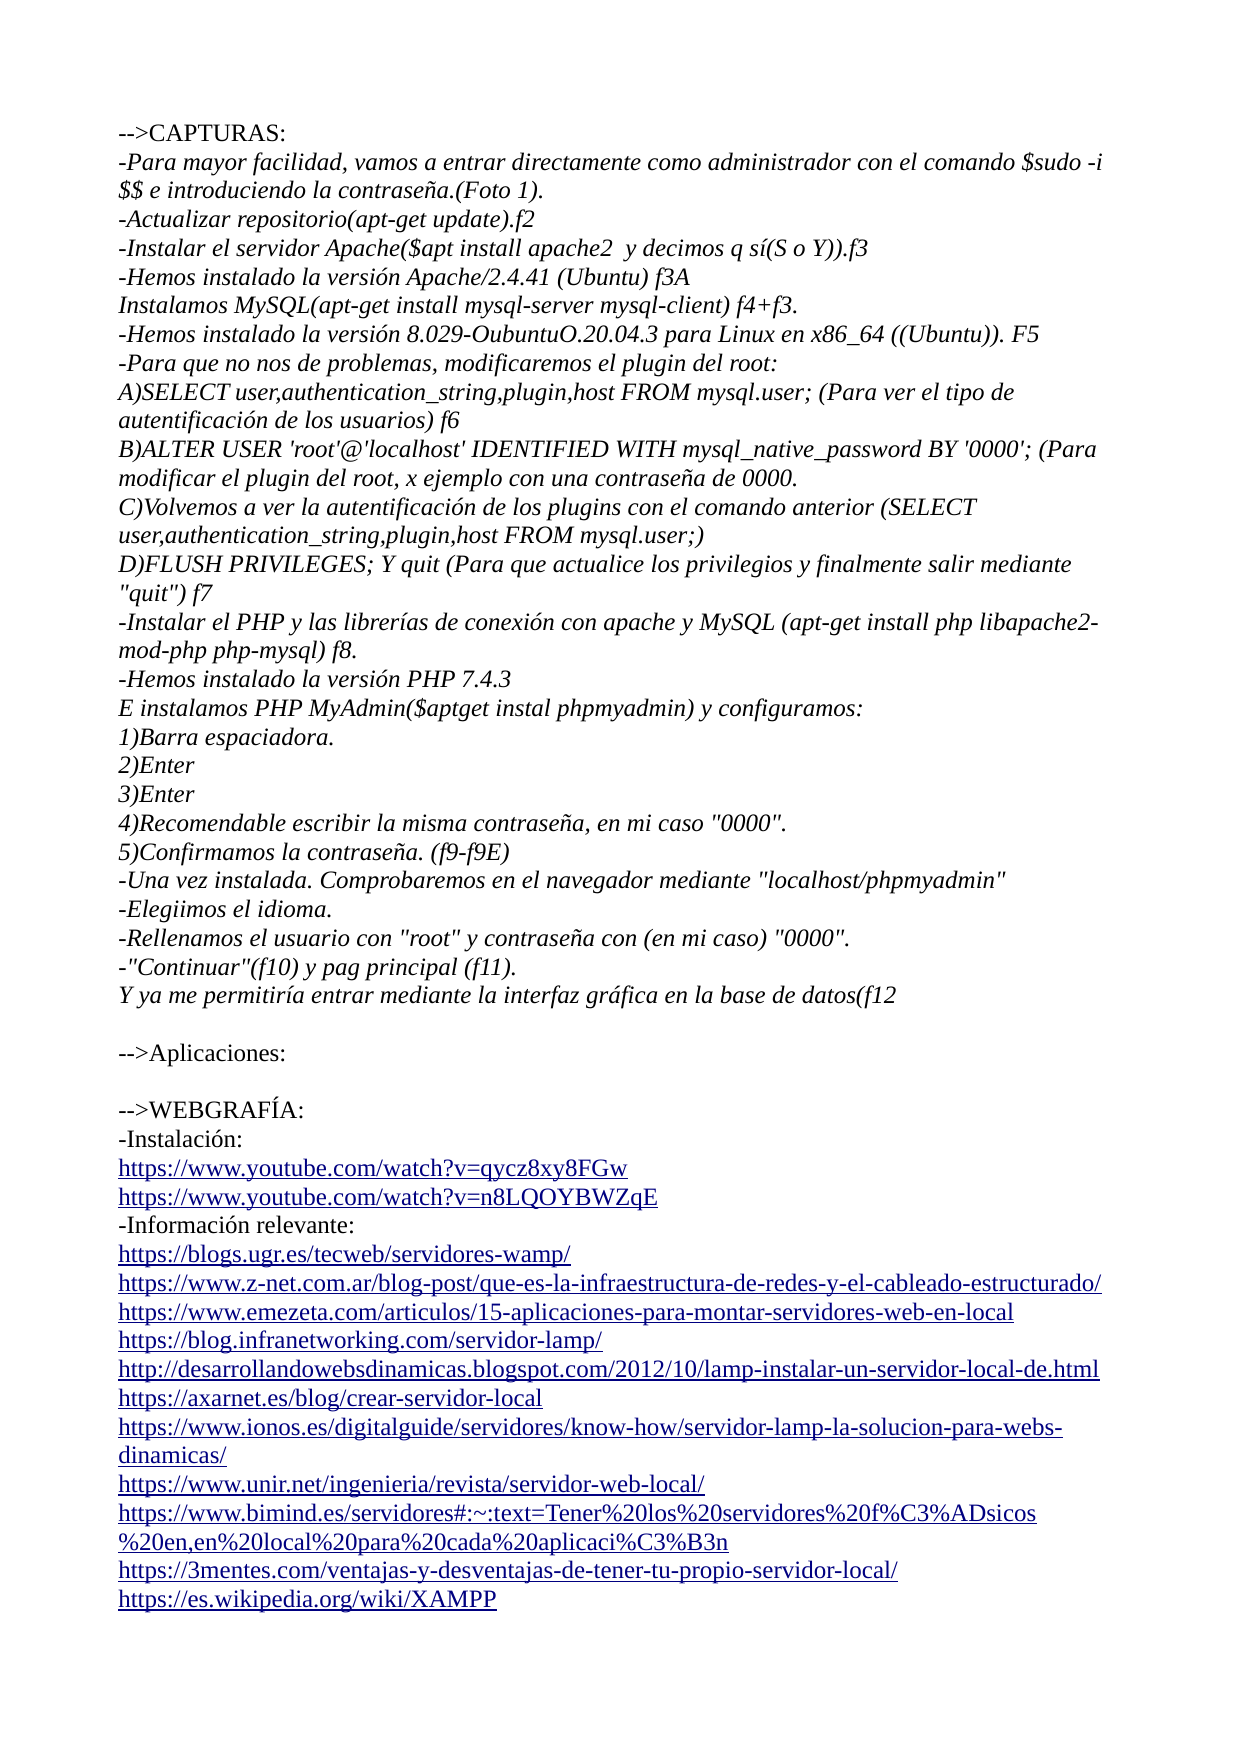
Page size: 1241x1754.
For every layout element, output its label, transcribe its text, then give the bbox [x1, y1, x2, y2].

text D)FLUSH PRIVILEGES; Y quit (Para que actualice los privilegios y finalmente salir mediante "quit") f7 [118, 549, 1122, 607]
text -Para mayor facilidad, vamos a entrar directamente como administrador con el comando $sudo -i $$ e introduciendo la contraseña.(Foto 1). [118, 147, 1122, 204]
text https://www.youtube.com/watch?v=qycz8xy8FGw [118, 1153, 1122, 1182]
text Y ya me permitiría entrar mediante la interfaz gráfica en la base de datos(f12 [118, 981, 1122, 1009]
text E instalamos PHP MyAdmin($aptget instal phpmyadmin) y configuramos: [118, 693, 1122, 722]
text https://blogs.ugr.es/tecweb/servidores-wamp/ [118, 1239, 1122, 1268]
text https://www.youtube.com/watch?v=n8LQOYBWZqE [118, 1182, 1122, 1211]
text -Hemos instalado la versión Apache/2.4.41 (Ubuntu) f3A [118, 262, 1122, 291]
text https://3mentes.com/ventajas-y-desventajas-de-tener-tu-propio-servidor-local/ [118, 1556, 1122, 1584]
text 4)Recomendable escribir la misma contraseña, en mi caso "0000". [118, 808, 1122, 837]
text https://es.wikipedia.org/wiki/XAMPP [118, 1584, 1122, 1613]
text https://www.unir.net/ingenieria/revista/servidor-web-local/ [118, 1469, 1122, 1498]
text -Elegiimos el idioma. [118, 894, 1122, 923]
text -"Continuar"(f10) y pag principal (f11). [118, 952, 1122, 981]
text -->CAPTURAS: [118, 118, 1122, 147]
text https://www.emezeta.com/articulos/15-aplicaciones-para-montar-servidores-web-en-local [118, 1297, 1122, 1326]
text -Una vez instalada. Comprobaremos en el navegador mediante "localhost/phpmyadmin" [118, 866, 1122, 894]
text A)SELECT user,authentication_string,plugin,host FROM mysql.user; (Para ver el tipo de autentificación de los usuarios) f6 [118, 377, 1122, 434]
text -Instalar el PHP y las librerías de conexión con apache y MySQL (apt-get install php libapache2-mod-php php-mysql) f8. [118, 607, 1122, 664]
text -->WEBGRAFÍA: [118, 1096, 1122, 1124]
text -Información relevante: [118, 1211, 1122, 1239]
text -Rellenamos el usuario con "root" y contraseña con (en mi caso) "0000". [118, 923, 1122, 952]
text 1)Barra espaciadora. [118, 722, 1122, 751]
text -Instalar el servidor Apache($apt install apache2 y decimos q sí(S o Y)).f3 [118, 233, 1122, 262]
text C)Volvemos a ver la autentificación de los plugins con el comando anterior (SELECT user,authentication_string,plugin,host FROM mysql.user;) [118, 492, 1122, 549]
text -Instalación: [118, 1124, 1122, 1153]
text B)ALTER USER 'root'@'localhost' IDENTIFIED WITH mysql_native_password BY '0000'; (Para modificar el plugin del root, x ejemplo con una contraseña de 0000. [118, 434, 1122, 492]
text https://axarnet.es/blog/crear-servidor-local [118, 1383, 1122, 1412]
text -Actualizar repositorio(apt-get update).f2 [118, 204, 1122, 233]
text https://www.bimind.es/servidores#:~:text=Tener%20los%20servidores%20f%C3%ADsicos%20en,en%20local%20para%20cada%20aplicaci%C3%B3n [118, 1498, 1122, 1556]
text http://desarrollandowebsdinamicas.blogspot.com/2012/10/lamp-instalar-un-servidor-local-de.html [118, 1354, 1122, 1383]
text 2)Enter [118, 751, 1122, 779]
text -Hemos instalado la versión PHP 7.4.3 [118, 664, 1122, 693]
text https://www.z-net.com.ar/blog-post/que-es-la-infraestructura-de-redes-y-el-cableado-estructurado/ [118, 1268, 1122, 1297]
text https://www.ionos.es/digitalguide/servidores/know-how/servidor-lamp-la-solucion-para-webs-dinamicas/ [118, 1412, 1122, 1469]
text -Hemos instalado la versión 8.029-OubuntuO.20.04.3 para Linux en x86_64 ((Ubuntu)). F5 [118, 319, 1122, 348]
text -Para que no nos de problemas, modificaremos el plugin del root: [118, 348, 1122, 377]
text -->Aplicaciones: [118, 1038, 1122, 1067]
text 3)Enter [118, 779, 1122, 808]
text 5)Confirmamos la contraseña. (f9-f9E) [118, 837, 1122, 866]
text https://blog.infranetworking.com/servidor-lamp/ [118, 1326, 1122, 1354]
text Instalamos MySQL(apt-get install mysql-server mysql-client) f4+f3. [118, 291, 1122, 319]
